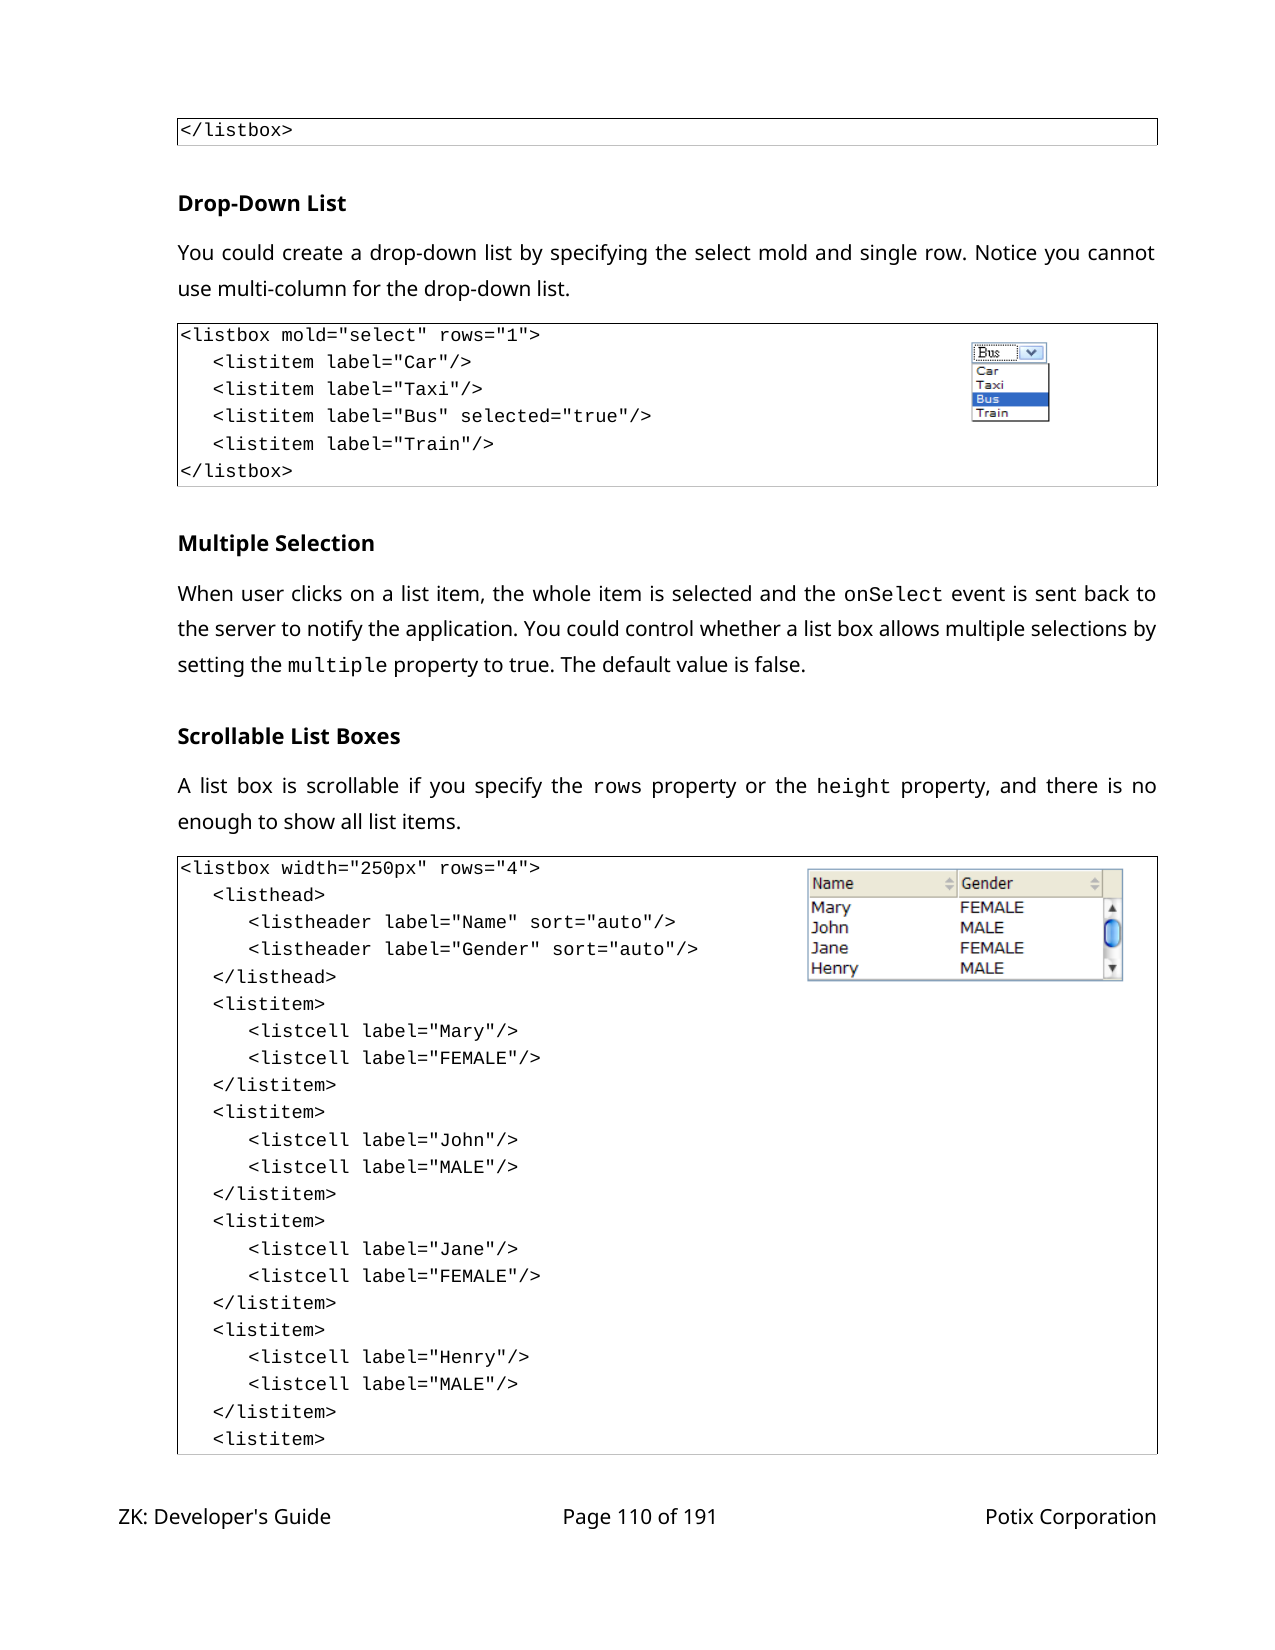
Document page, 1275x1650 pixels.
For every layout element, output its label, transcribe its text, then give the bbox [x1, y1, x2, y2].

picture [968, 341, 1053, 424]
text </listitem> [178, 1073, 1157, 1097]
text <listitem> [178, 1318, 1157, 1342]
subtitle Multiple Selection [177, 528, 1157, 558]
text <listcell label="Mary"/> [178, 1019, 1157, 1043]
text <listhead> [178, 883, 805, 907]
text <listitem> [178, 1209, 1157, 1233]
text </listhead> [178, 964, 1157, 989]
text </listitem> [178, 1399, 1157, 1424]
text <listcell label="Jane"/> [178, 1236, 1157, 1261]
text <listitem label="Train"/> [178, 431, 1157, 456]
text [1127, 883, 1157, 907]
text <listcell label="MALE"/> [178, 1155, 1157, 1179]
text <listitem> [178, 1427, 1157, 1454]
subtitle Drop-Down List [177, 188, 1157, 218]
text <listbox width="250px" rows="4"> [178, 857, 1157, 880]
picture [805, 865, 1127, 984]
text </listbox> [178, 119, 1157, 145]
text <listcell label="FEMALE"/> [178, 1263, 1157, 1288]
text A list box is scrollable if you specify the rows property or the height property, and there is no enough to show all list items. [177, 771, 1157, 835]
text </listitem> [178, 1182, 1157, 1206]
text <listitem label="Taxi"/> [178, 377, 968, 401]
text <listheader label="Name" sort="auto"/> [178, 910, 805, 934]
text </listbox> [178, 458, 1157, 486]
text <listcell label="John"/> [178, 1128, 1157, 1152]
text You could create a drop-down list by specifying the select mold and single row. Notice you cannot use multi-column for the drop-down list. [177, 238, 1157, 302]
text When user clicks on a list item, the whole item is selected and the onSelect event is sent back to the server to notify the application. You could control whether a list box allows multiple selections by setting the multiple property to true. The default value is false. [177, 579, 1157, 678]
text <listbox mold="select" rows="1"> [178, 324, 1157, 347]
text <listcell label="MALE"/> [178, 1372, 1157, 1397]
text <listheader label="Gender" sort="auto"/> [178, 937, 805, 962]
subtitle Scrollable List Boxes [177, 721, 1157, 751]
text <listitem label="Bus" selected="true"/> [178, 404, 1157, 428]
text <listcell label="FEMALE"/> [178, 1046, 1157, 1070]
text <listcell label="Henry"/> [178, 1345, 1157, 1369]
text </listitem> [178, 1291, 1157, 1315]
text <listitem> [178, 992, 1157, 1016]
text <listitem> [178, 1100, 1157, 1125]
text [1053, 350, 1157, 374]
text [1053, 377, 1157, 401]
text <listitem label="Car"/> [178, 350, 968, 374]
